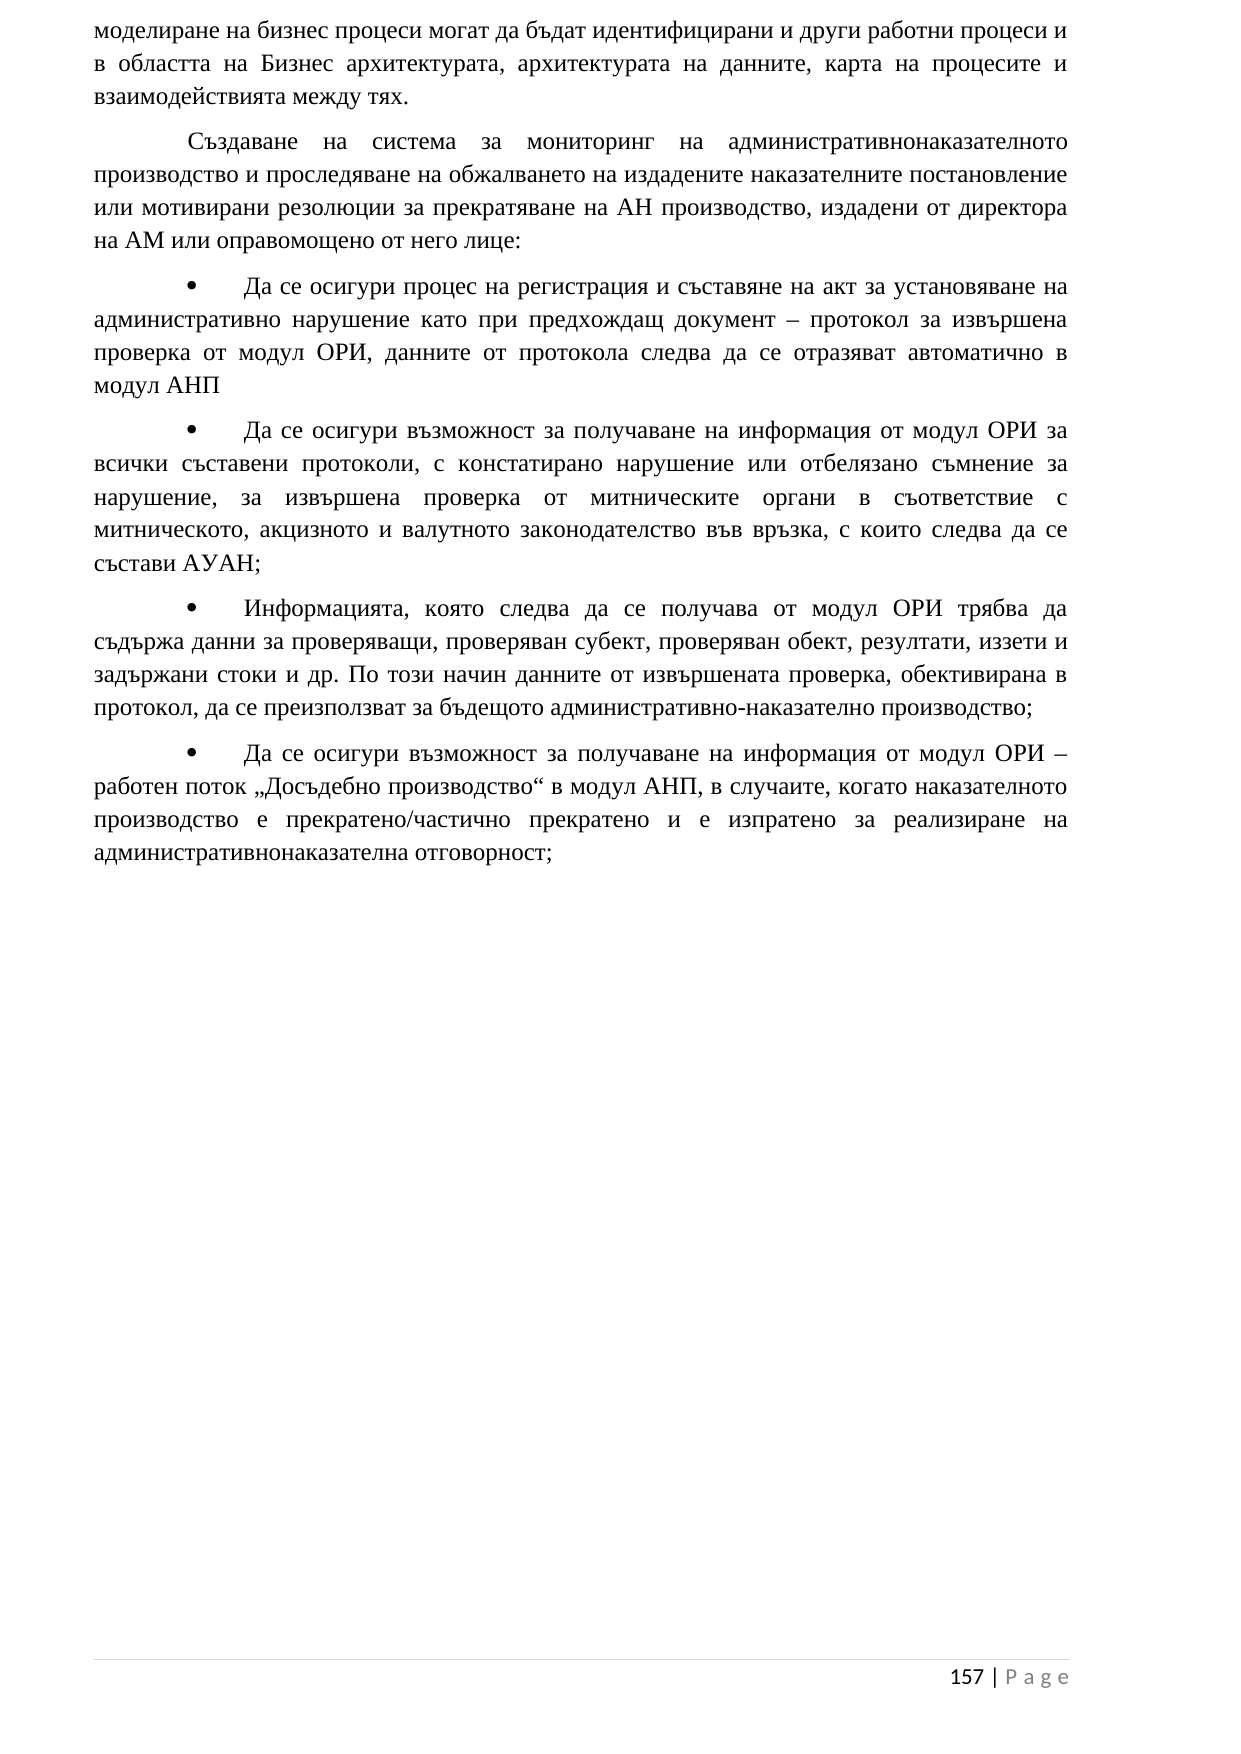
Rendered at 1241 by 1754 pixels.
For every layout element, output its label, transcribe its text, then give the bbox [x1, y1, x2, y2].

text Създаване на система за мониторинг на административнонаказателното производство и проследяване на обжалването на издадените наказателните постановление или мотивирани резолюции за прекратяване на АН производство, издадени от директора на АМ или оправомощено от него лице: [94, 126, 1069, 254]
text моделиране на бизнес процеси могат да бъдат идентифицирани и други работни процеси и в областта на Бизнес архитектурата, архитектурата на данните, карта на процесите и взаимодействията между тях. [94, 15, 1069, 109]
list Да се осигури възможност за получаване на информация от модул ОРИ за всички съставени протоколи, с констатирано нарушение или отбелязано съмнение за нарушение, за извършена проверка от митническите органи в съответствие с митническото, акцизното и валутното законодателство във връзка, с които следва да се състави АУАН; [94, 416, 1069, 576]
list Информацията, която следва да се получава от модул ОРИ трябва да съдържа данни за проверяващи, проверяван субект, проверяван обект, резултати, иззети и задържани стоки и др. По този начин данните от извършената проверка, обективирана в протокол, да се преизползват за бъдещото административно-наказателно производство; [94, 593, 1069, 721]
list Да се осигури възможност за получаване на информация от модул ОРИ – работен поток „Досъдебно производство“ в модул АНП, в случаите, когато наказателното производство е прекратено/частично прекратено и е изпратено за реализиране на административнонаказателна отговорност; [94, 738, 1069, 866]
list Да се осигури процес на регистрация и съставяне на акт за установяване на административно нарушение като при предхождащ документ – протокол за извършена проверка от модул ОРИ, данните от протокола следва да се отразяват автоматично в модул АНП [94, 271, 1069, 399]
